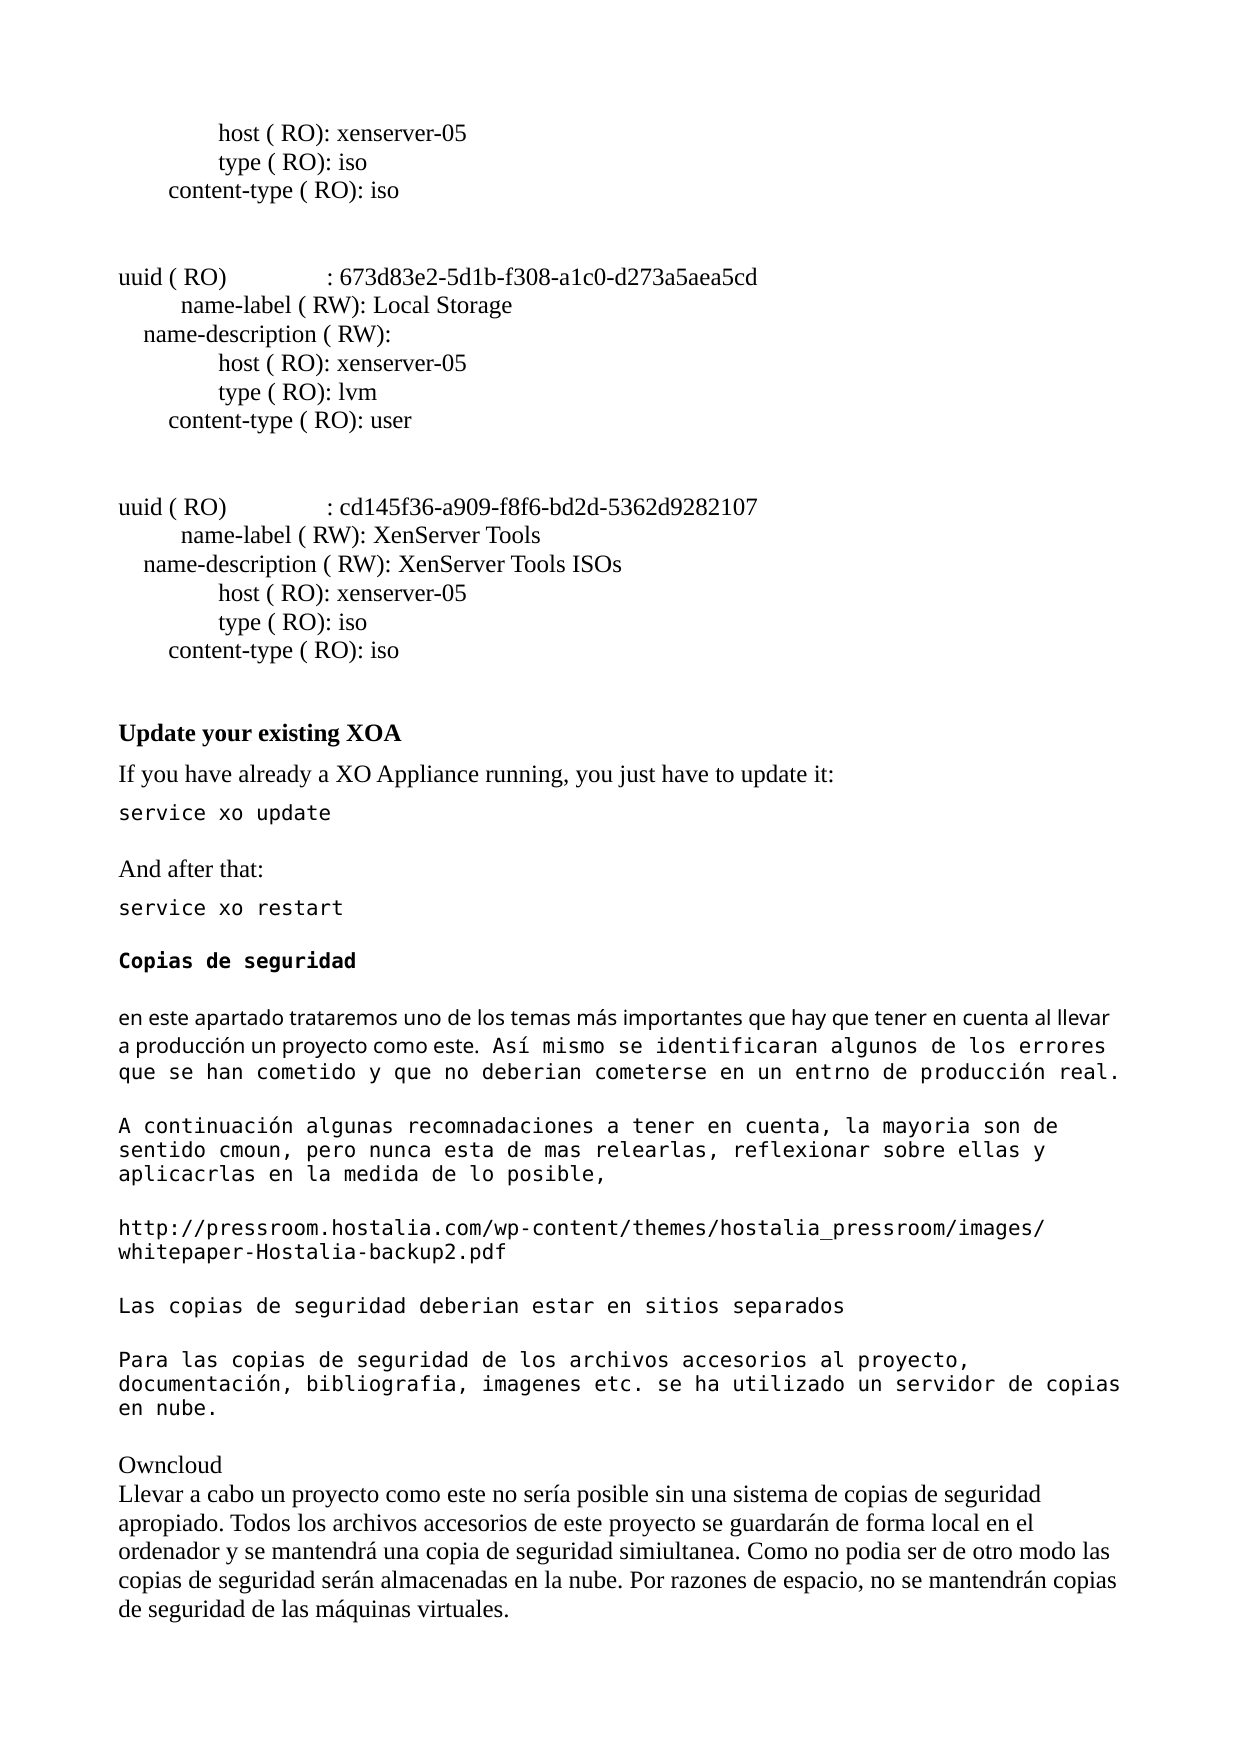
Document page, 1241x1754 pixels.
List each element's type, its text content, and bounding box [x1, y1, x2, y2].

text name-description ( RW): [118, 319, 1122, 348]
text type ( RO): iso [118, 147, 1122, 176]
text en este apartado trataremos uno de los temas más importantes que hay que tener en cuenta al llevar a producción un proyecto como este. Así mismo se identificaran algunos de los errores que se han cometido y que no deberian cometerse en un entrno de producción real. [118, 1003, 1122, 1084]
text type ( RO): iso [118, 607, 1122, 636]
text name-description ( RW): XenServer Tools ISOs [118, 549, 1122, 578]
text Para las copias de seguridad de los archivos accesorios al proyecto, documentación, bibliografia, imagenes etc. se ha utilizado un servidor de copias en nube. [118, 1348, 1122, 1421]
text http://pressroom.hostalia.com/wp-content/themes/hostalia_pressroom/images/whitepaper-Hostalia-backup2.pdf [118, 1216, 1122, 1264]
text Copias de seguridad [118, 949, 1122, 974]
text service xo restart [118, 896, 1122, 920]
text host ( RO): xenserver-05 [118, 118, 1122, 147]
text content-type ( RO): user [118, 406, 1122, 434]
text content-type ( RO): iso [118, 636, 1122, 664]
text name-label ( RW): Local Storage [118, 291, 1122, 319]
text uuid ( RO) : cd145f36-a909-f8f6-bd2d-5362d9282107 [118, 492, 1122, 521]
text host ( RO): xenserver-05 [118, 578, 1122, 607]
text Las copias de seguridad deberian estar en sitios separados [118, 1294, 1122, 1318]
subtitle Update your existing XOA [118, 718, 1122, 747]
text type ( RO): lvm [118, 377, 1122, 406]
text Owncloud [118, 1450, 1122, 1479]
text Llevar a cabo un proyecto como este no sería posible sin una sistema de copias de seguridad apropiado. Todos los archivos accesorios de este proyecto se guardarán de forma local en el ordenador y se mantendrá una copia de seguridad simiultanea. Como no podia ser de otro modo las copias de seguridad serán almacenadas en la nube. Por razones de espacio, no se mantendrán copias de seguridad de las máquinas virtuales. [118, 1479, 1122, 1623]
text service xo update [118, 801, 1122, 825]
text If you have already a XO Appliance running, you just have to update it: [118, 759, 1122, 788]
text A continuación algunas recomnadaciones a tener en cuenta, la mayoria son de sentido cmoun, pero nunca esta de mas relearlas, reflexionar sobre ellas y aplicacrlas en la medida de lo posible, [118, 1114, 1122, 1187]
text content-type ( RO): iso [118, 176, 1122, 204]
text And after that: [118, 854, 1122, 883]
text host ( RO): xenserver-05 [118, 348, 1122, 377]
text name-label ( RW): XenServer Tools [118, 521, 1122, 549]
text uuid ( RO) : 673d83e2-5d1b-f308-a1c0-d273a5aea5cd [118, 262, 1122, 291]
